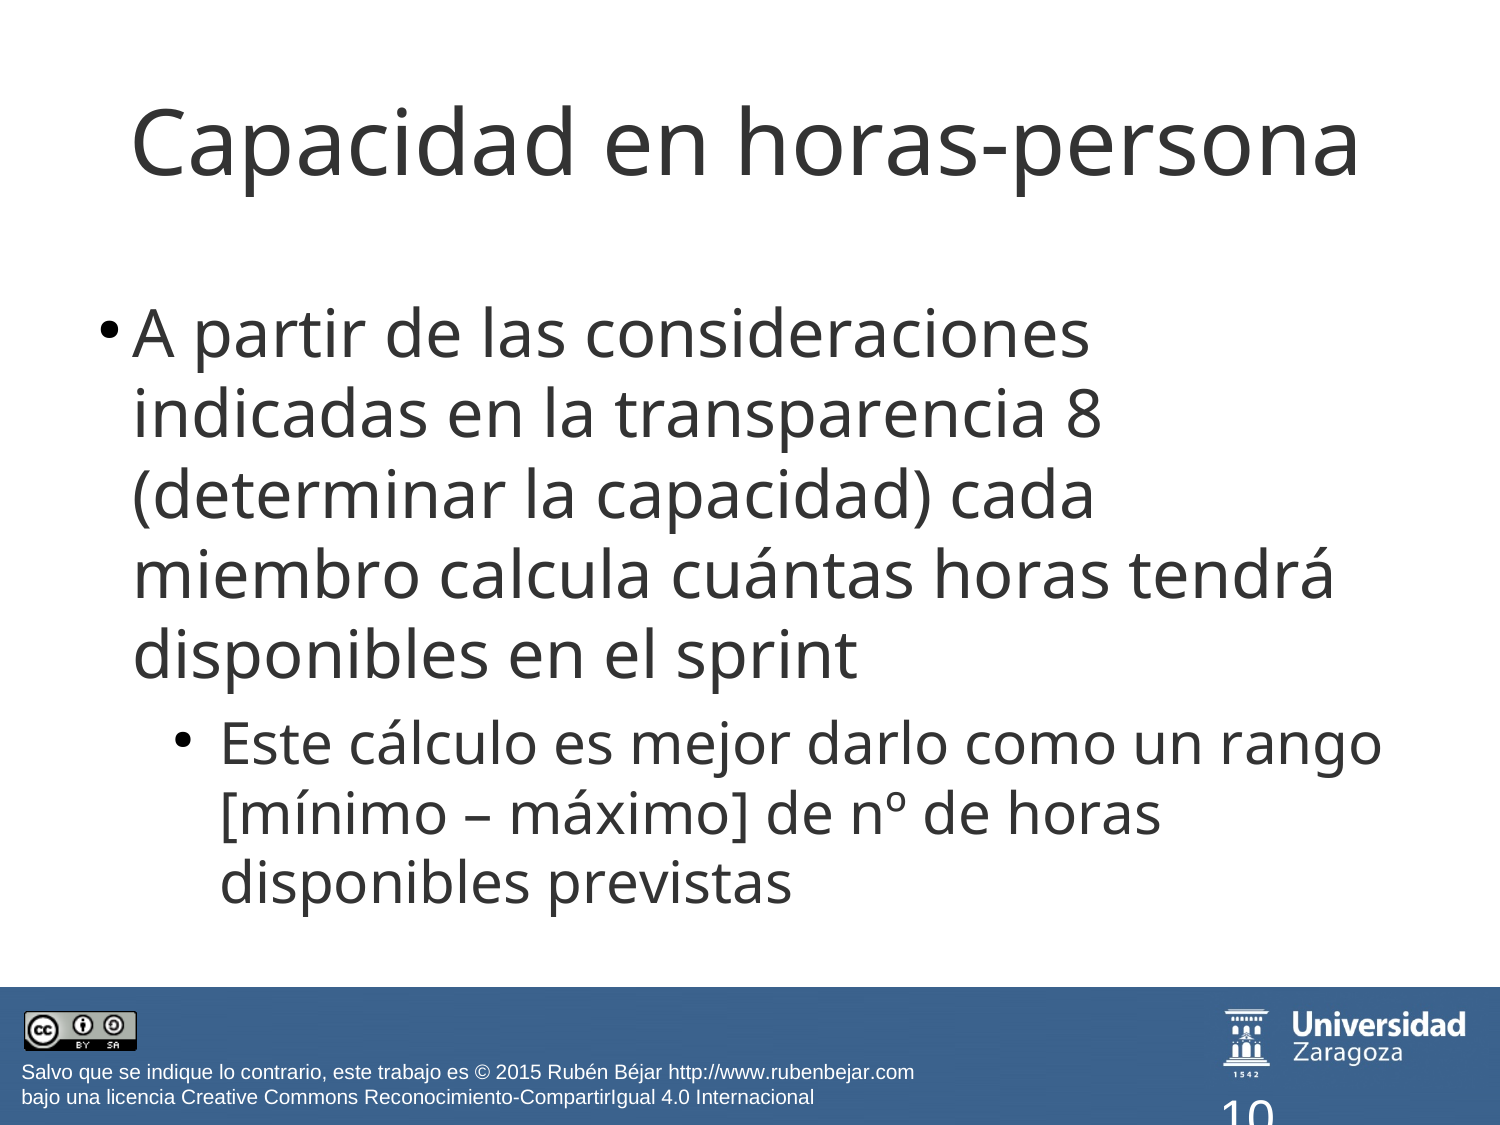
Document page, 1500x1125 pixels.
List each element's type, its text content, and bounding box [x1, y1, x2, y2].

picture [0, 987, 1500, 1125]
picture [1253, 1104, 1268, 1125]
title Capacidad en horas-persona [74, 21, 1420, 257]
list A partir de las consideraciones indicadas en la transparencia 8 (determinar la capacidad) cada miembro calcula cuántas horas tendrá disponibles en el sprint Este cálculo es mejor darlo como un rango [mínimo – máximo] de nº de horas disponibles previstas [82, 283, 1418, 957]
